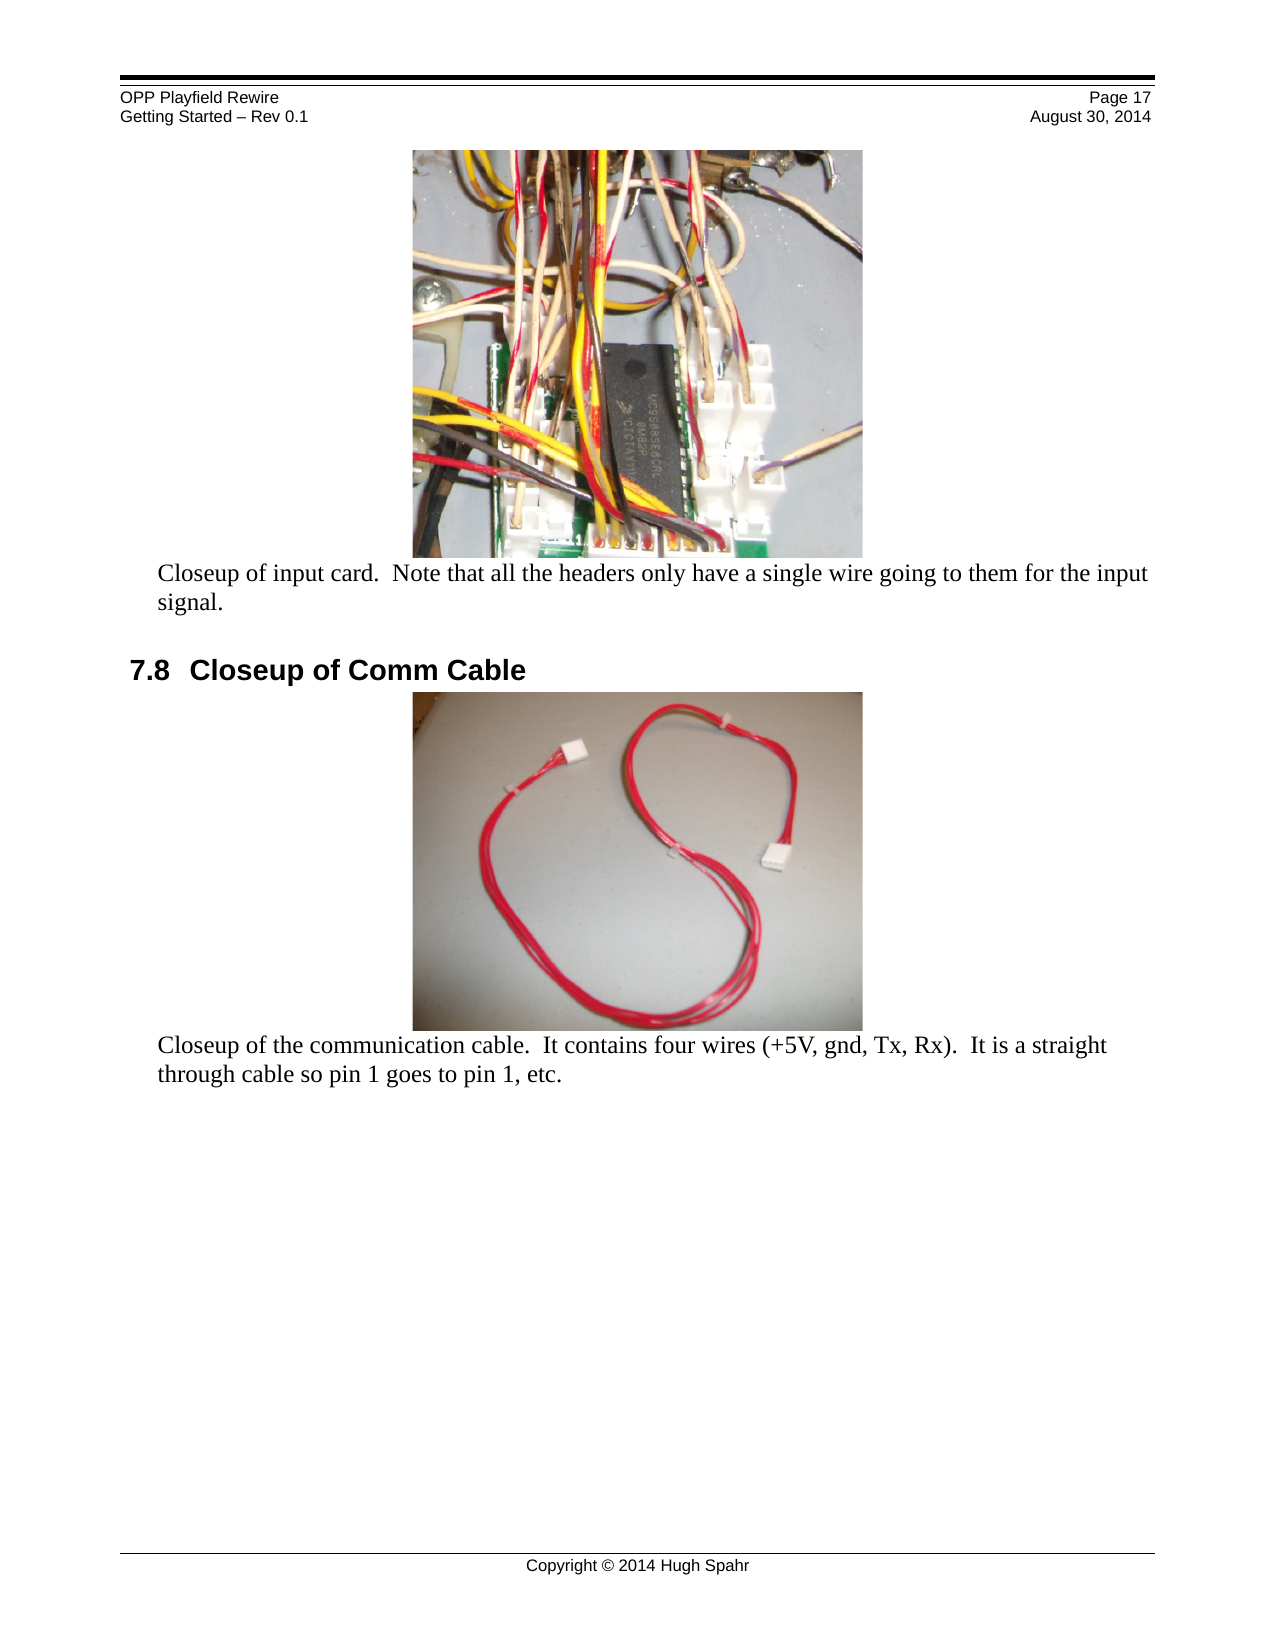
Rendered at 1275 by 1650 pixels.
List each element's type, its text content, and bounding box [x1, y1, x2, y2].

text Closeup of the communication cable. It contains four wires (+5V, gnd, Tx, Rx). It is a straight through cable so pin 1 goes to pin 1, etc. [157, 1031, 1155, 1088]
text Closeup of input card. Note that all the headers only have a single wire going to them for the input signal. [157, 558, 1155, 616]
subtitle Closeup of Comm Cable [129, 653, 1155, 687]
picture [412, 692, 863, 1031]
picture [412, 150, 863, 558]
